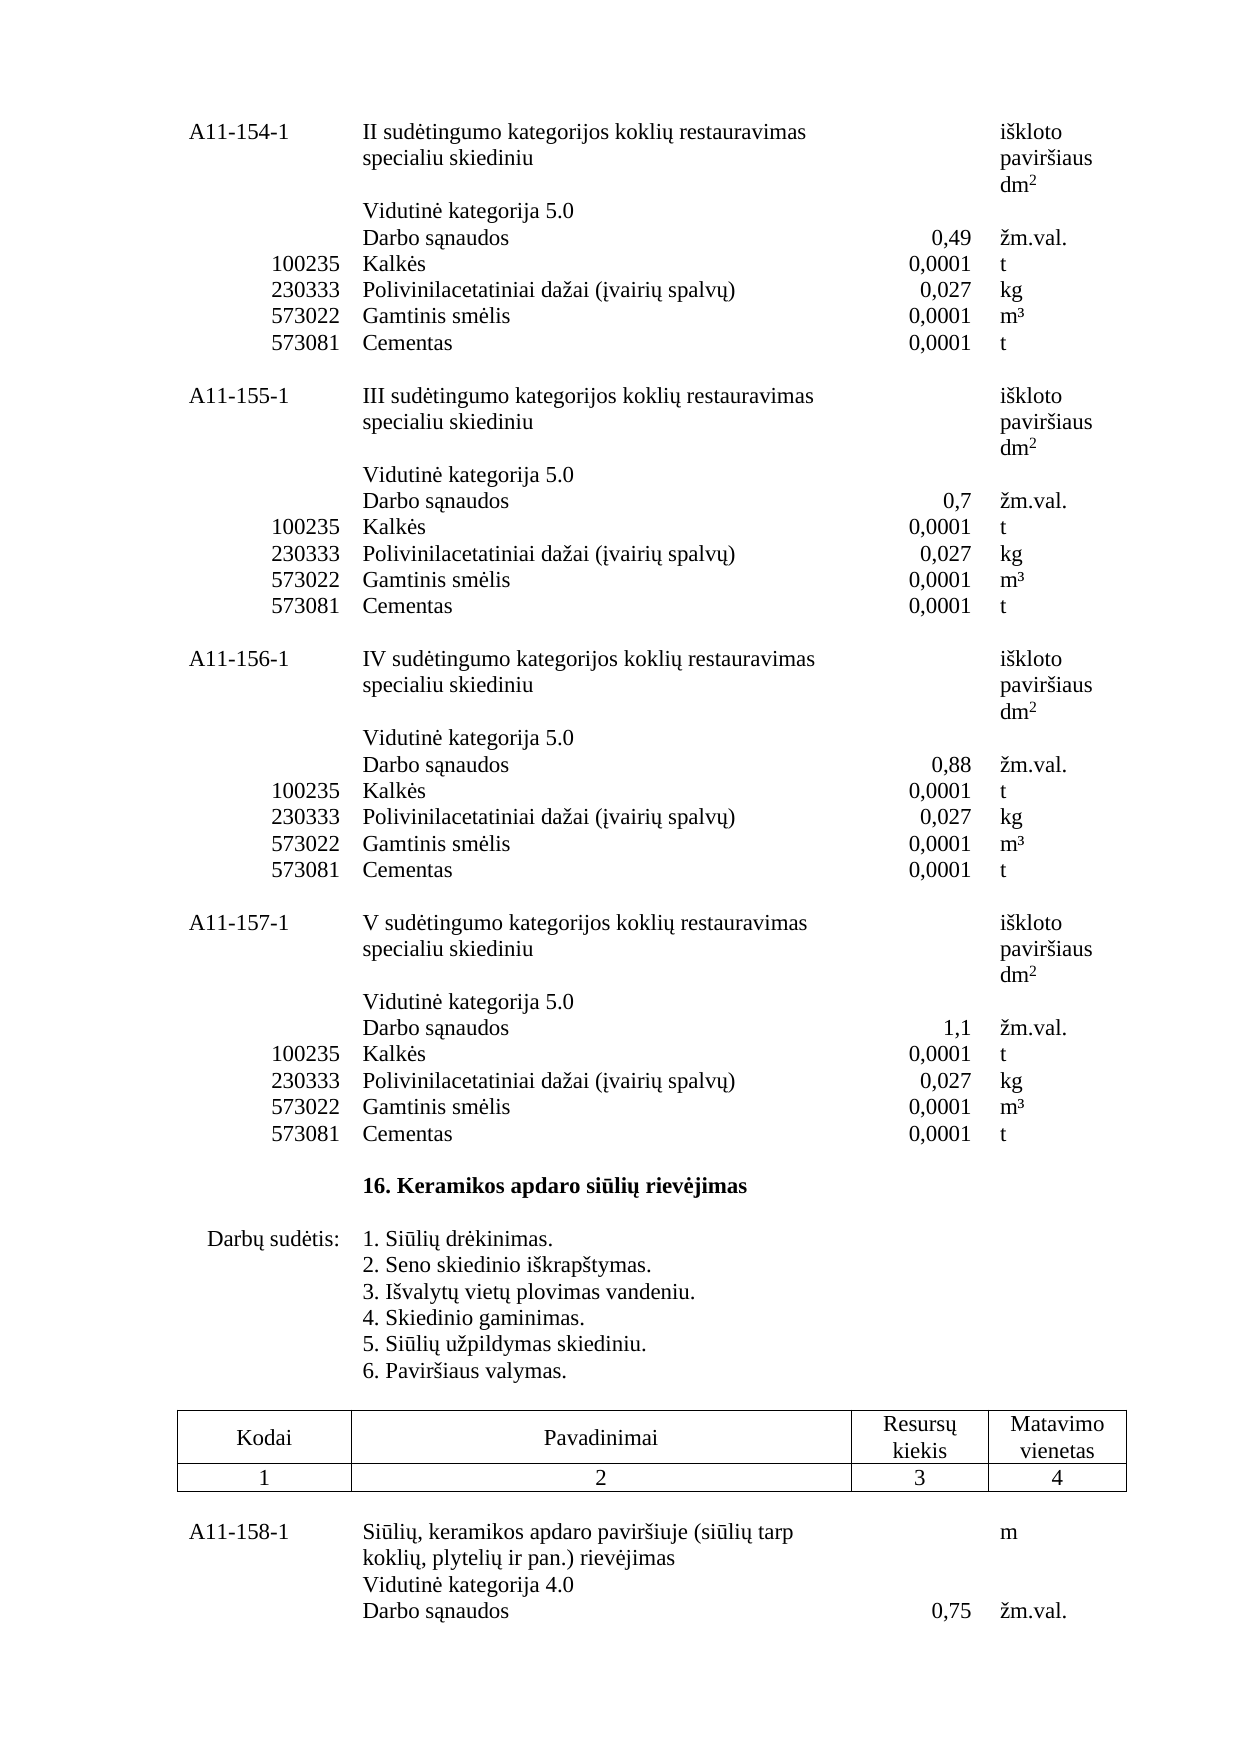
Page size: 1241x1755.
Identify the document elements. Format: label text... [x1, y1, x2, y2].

table_cell 100235 [177, 514, 351, 540]
table_cell Darbo sąnaudos [351, 751, 851, 777]
table_cell [989, 724, 1126, 751]
table_cell [851, 118, 988, 197]
table_cell [989, 988, 1126, 1014]
table_cell [989, 619, 1126, 645]
table_cell 1. Siūlių drėkinimas. [351, 1225, 851, 1251]
table_cell [851, 1357, 988, 1383]
table_cell žm.val. [989, 224, 1126, 250]
table_cell [989, 197, 1126, 223]
table_cell [177, 1278, 351, 1304]
table_cell Darbų sudėtis: [177, 1225, 351, 1251]
table_cell [989, 1251, 1126, 1278]
table_cell 573081 [177, 593, 351, 619]
table_cell t [989, 514, 1126, 540]
table_cell [177, 1357, 351, 1383]
table_cell t [989, 1041, 1126, 1067]
table_cell 3. Išvalytų vietų plovimas vandeniu. [351, 1278, 851, 1304]
table_cell [989, 1357, 1126, 1383]
table_cell [177, 1304, 351, 1330]
table_cell Siūlių, keramikos apdaro paviršiuje (siūlių tarp koklių, plytelių ir pan.) rievėjimas [351, 1518, 851, 1571]
table_cell 16. Keramikos apdaro siūlių rievėjimas [351, 1172, 851, 1199]
table_cell [177, 1492, 351, 1518]
table_cell [989, 1225, 1126, 1251]
table_cell kg [989, 1067, 1126, 1093]
table_cell kg [989, 276, 1126, 303]
table_cell [989, 1199, 1126, 1225]
table_cell Cementas [351, 329, 851, 355]
table_cell [177, 1146, 351, 1172]
table_cell [351, 883, 851, 909]
table_cell 0,0001 [851, 514, 988, 540]
table_cell 230333 [177, 276, 351, 303]
table_cell 2. Seno skiedinio iškrapštymas. [351, 1251, 851, 1278]
table_cell [351, 1199, 851, 1225]
table_cell Gamtinis smėlis [351, 303, 851, 329]
table_cell [177, 988, 351, 1014]
table_cell [851, 909, 988, 988]
table_cell [851, 197, 988, 223]
table_cell [989, 1492, 1126, 1518]
table_cell [177, 1251, 351, 1278]
table_cell [989, 1172, 1126, 1199]
table_cell 0,0001 [851, 329, 988, 355]
table_cell [989, 883, 1126, 909]
table_cell [177, 724, 351, 751]
table_cell A11-155-1 [177, 382, 351, 461]
table_cell m³ [989, 303, 1126, 329]
table_cell [177, 197, 351, 223]
table_cell Pavadinimai [352, 1411, 851, 1463]
table_cell t [989, 329, 1126, 355]
table_cell [351, 1383, 851, 1409]
table_cell 0,027 [851, 1067, 988, 1093]
table_cell Cementas [351, 593, 851, 619]
table_cell III sudėtingumo kategorijos koklių restauravimas specialiu skiediniu [351, 382, 851, 461]
table_cell 0,0001 [851, 566, 988, 592]
table_cell Kodai [178, 1411, 351, 1463]
table_cell 0,75 [851, 1597, 988, 1623]
table_cell Darbo sąnaudos [351, 1597, 851, 1623]
table_cell Vidutinė kategorija 5.0 [351, 724, 851, 751]
table_cell IV sudėtingumo kategorijos koklių restauravimas specialiu skiediniu [351, 645, 851, 724]
table_cell [177, 619, 351, 645]
table_cell 5. Siūlių užpildymas skiediniu. [351, 1330, 851, 1357]
table_cell 0,49 [851, 224, 988, 250]
table_cell [177, 1172, 351, 1199]
table_cell 573022 [177, 566, 351, 592]
table_cell žm.val. [989, 751, 1126, 777]
table_cell A11-154-1 [177, 118, 351, 197]
table_cell kg [989, 540, 1126, 566]
table_cell m³ [989, 566, 1126, 592]
table_cell t [989, 250, 1126, 276]
table_cell 0,0001 [851, 1120, 988, 1146]
table_cell Matavimo vienetas [989, 1411, 1126, 1463]
table_cell [351, 355, 851, 382]
table_cell [851, 1251, 988, 1278]
table_cell iškloto paviršiaus dm2 [989, 382, 1126, 461]
table_cell 0,0001 [851, 856, 988, 882]
table_cell [351, 1146, 851, 1172]
table_cell 573081 [177, 856, 351, 882]
table_cell 0,0001 [851, 1041, 988, 1067]
table_cell žm.val. [989, 487, 1126, 513]
table_cell [177, 487, 351, 513]
table_cell [851, 1172, 988, 1199]
table_cell 0,7 [851, 487, 988, 513]
table_cell [177, 883, 351, 909]
table_cell Polivinilacetatiniai dažai (įvairių spalvų) [351, 1067, 851, 1093]
table_cell Darbo sąnaudos [351, 224, 851, 250]
table_cell 100235 [177, 777, 351, 803]
table_cell [851, 461, 988, 487]
table_cell [851, 1146, 988, 1172]
table_cell [851, 355, 988, 382]
table_cell 0,0001 [851, 1093, 988, 1119]
table_cell [989, 1383, 1126, 1409]
table_cell V sudėtingumo kategorijos koklių restauravimas specialiu skiediniu [351, 909, 851, 988]
table_cell [851, 1199, 988, 1225]
table_cell t [989, 1120, 1126, 1146]
table_cell 4 [989, 1464, 1126, 1491]
table_cell 100235 [177, 1041, 351, 1067]
table_cell [177, 751, 351, 777]
table_cell Vidutinė kategorija 4.0 [351, 1571, 851, 1597]
table_cell Kalkės [351, 777, 851, 803]
table_cell [851, 883, 988, 909]
table_cell 573022 [177, 303, 351, 329]
table_cell [851, 1571, 988, 1597]
table_cell 3 [852, 1464, 988, 1491]
table_cell 1 [178, 1464, 351, 1491]
table_cell 0,0001 [851, 303, 988, 329]
table_cell t [989, 777, 1126, 803]
table_cell Cementas [351, 856, 851, 882]
table_cell [989, 461, 1126, 487]
table_cell [177, 1597, 351, 1623]
table_cell žm.val. [989, 1014, 1126, 1041]
table_cell Polivinilacetatiniai dažai (įvairių spalvų) [351, 540, 851, 566]
table_cell [177, 1571, 351, 1597]
table_cell 0,0001 [851, 830, 988, 856]
table_cell m³ [989, 830, 1126, 856]
table_cell 100235 [177, 250, 351, 276]
table_cell Gamtinis smėlis [351, 830, 851, 856]
table_cell 6. Paviršiaus valymas. [351, 1357, 851, 1383]
table_cell [851, 1492, 988, 1518]
table_cell 0,88 [851, 751, 988, 777]
table_cell [177, 355, 351, 382]
table_cell [989, 1278, 1126, 1304]
table_cell 230333 [177, 803, 351, 830]
table_cell iškloto paviršiaus dm2 [989, 118, 1126, 197]
table_cell A11-157-1 [177, 909, 351, 988]
table_cell 230333 [177, 1067, 351, 1093]
table_cell [851, 619, 988, 645]
table_cell 573022 [177, 830, 351, 856]
table_cell Vidutinė kategorija 5.0 [351, 197, 851, 223]
table_cell [177, 1330, 351, 1357]
table_cell [851, 645, 988, 724]
table_cell 0,027 [851, 540, 988, 566]
table_cell 0,027 [851, 276, 988, 303]
table_cell [851, 382, 988, 461]
table_cell 573081 [177, 1120, 351, 1146]
table_cell Kalkės [351, 250, 851, 276]
table_cell [851, 1304, 988, 1330]
table_cell 0,0001 [851, 593, 988, 619]
table_cell 1,1 [851, 1014, 988, 1041]
table_cell 573081 [177, 329, 351, 355]
table_cell A11-156-1 [177, 645, 351, 724]
table_cell [177, 1199, 351, 1225]
table_cell Kalkės [351, 514, 851, 540]
table_cell 4. Skiedinio gaminimas. [351, 1304, 851, 1330]
table_cell [351, 1492, 851, 1518]
table_cell Polivinilacetatiniai dažai (įvairių spalvų) [351, 276, 851, 303]
table_cell 573022 [177, 1093, 351, 1119]
table_cell [989, 355, 1126, 382]
table_cell [351, 619, 851, 645]
table_cell Gamtinis smėlis [351, 566, 851, 592]
table_cell 0,027 [851, 803, 988, 830]
table_cell Vidutinė kategorija 5.0 [351, 988, 851, 1014]
table_cell [851, 1278, 988, 1304]
table_cell [851, 1518, 988, 1571]
table_cell [177, 1014, 351, 1041]
table_cell 0,0001 [851, 250, 988, 276]
table_cell žm.val. [989, 1597, 1126, 1623]
table_cell iškloto paviršiaus dm2 [989, 909, 1126, 988]
table_cell t [989, 593, 1126, 619]
table_cell m³ [989, 1093, 1126, 1119]
table_cell [851, 988, 988, 1014]
table_cell t [989, 856, 1126, 882]
table_cell Vidutinė kategorija 5.0 [351, 461, 851, 487]
table_cell 0,0001 [851, 777, 988, 803]
table_cell [177, 1383, 351, 1409]
table_cell Darbo sąnaudos [351, 487, 851, 513]
table_cell [851, 1225, 988, 1251]
table_cell m [989, 1518, 1126, 1571]
table_cell [989, 1304, 1126, 1330]
table_cell A11-158-1 [177, 1518, 351, 1571]
table_cell 230333 [177, 540, 351, 566]
table_cell [177, 224, 351, 250]
table_cell [851, 724, 988, 751]
table_cell [177, 461, 351, 487]
table_cell Kalkės [351, 1041, 851, 1067]
table_cell Cementas [351, 1120, 851, 1146]
table_cell [851, 1383, 988, 1409]
table_cell iškloto paviršiaus dm2 [989, 645, 1126, 724]
table_cell [989, 1146, 1126, 1172]
table_cell Gamtinis smėlis [351, 1093, 851, 1119]
table_cell [851, 1330, 988, 1357]
table_cell [989, 1330, 1126, 1357]
table_cell kg [989, 803, 1126, 830]
table_cell Polivinilacetatiniai dažai (įvairių spalvų) [351, 803, 851, 830]
table_cell II sudėtingumo kategorijos koklių restauravimas specialiu skiediniu [351, 118, 851, 197]
table_cell 2 [352, 1464, 851, 1491]
table_cell [989, 1571, 1126, 1597]
table_cell Darbo sąnaudos [351, 1014, 851, 1041]
table_cell Resursų kiekis [852, 1411, 988, 1463]
